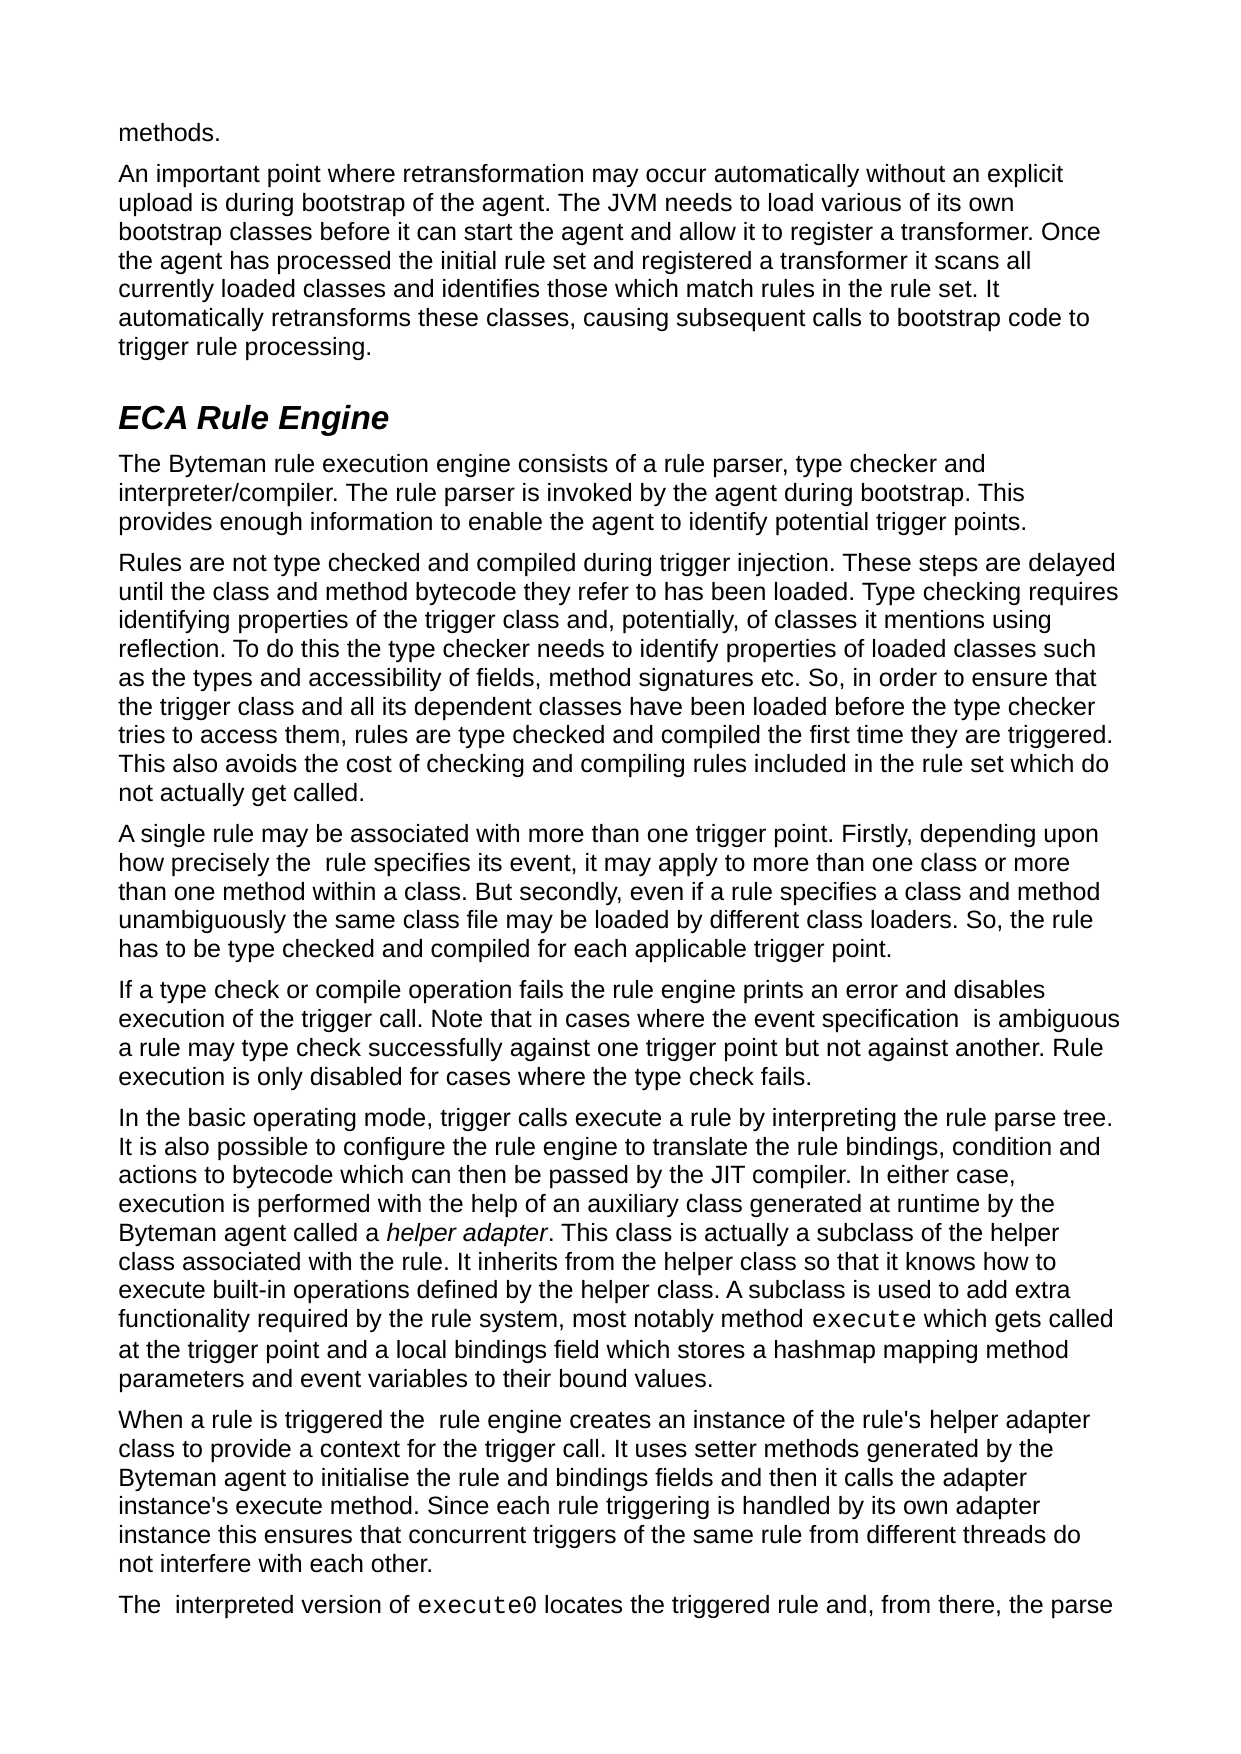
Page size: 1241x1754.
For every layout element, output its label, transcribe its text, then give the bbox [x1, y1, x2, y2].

text In the basic operating mode, trigger calls execute a rule by interpreting the rule parse tree. It is also possible to configure the rule engine to translate the rule bindings, condition and actions to bytecode which can then be passed by the JIT compiler. In either case, execution is performed with the help of an auxiliary class generated at runtime by the Byteman agent called a helper adapter. This class is actually a subclass of the helper class associated with the rule. It inherits from the helper class so that it knows how to execute built-in operations defined by the helper class. A subclass is used to add extra functionality required by the rule system, most notably method execute which gets called at the trigger point and a local bindings field which stores a hashmap mapping method parameters and event variables to their bound values. [118, 1103, 1122, 1392]
text An important point where retransformation may occur automatically without an explicit upload is during bootstrap of the agent. The JVM needs to load various of its own bootstrap classes before it can start the agent and allow it to register a transformer. Once the agent has processed the initial rule set and registered a transformer it scans all currently loaded classes and identifies those which match rules in the rule set. It automatically retransforms these classes, causing subsequent calls to bootstrap code to trigger rule processing. [118, 159, 1122, 361]
text A single rule may be associated with more than one trigger point. Firstly, depending upon how precisely the rule specifies its event, it may apply to more than one class or more than one method within a class. But secondly, even if a rule specifies a class and method unambiguously the same class file may be loaded by different class loaders. So, the rule has to be type checked and compiled for each applicable trigger point. [118, 819, 1122, 963]
subtitle ECA Rule Engine [118, 398, 1122, 437]
text The interpreted version of execute0 locates the triggered rule and, from there, the parse [118, 1590, 1122, 1621]
text Rules are not type checked and compiled during trigger injection. These steps are delayed until the class and method bytecode they refer to has been loaded. Type checking requires identifying properties of the trigger class and, potentially, of classes it mentions using reflection. To do this the type checker needs to identify properties of loaded classes such as the types and accessibility of fields, method signatures etc. So, in order to ensure that the trigger class and all its dependent classes have been loaded before the type checker tries to access them, rules are type checked and compiled the first time they are triggered. This also avoids the cost of checking and compiling rules included in the rule set which do not actually get called. [118, 548, 1122, 807]
text If a type check or compile operation fails the rule engine prints an error and disables execution of the trigger call. Note that in cases where the event specification is ambiguous a rule may type check successfully against one trigger point but not against another. Rule execution is only disabled for cases where the type check fails. [118, 975, 1122, 1090]
text methods. [118, 118, 1122, 147]
text When a rule is triggered the rule engine creates an instance of the rule's helper adapter class to provide a context for the trigger call. It uses setter methods generated by the Byteman agent to initialise the rule and bindings fields and then it calls the adapter instance's execute method. Since each rule triggering is handled by its own adapter instance this ensures that concurrent triggers of the same rule from different threads do not interfere with each other. [118, 1405, 1122, 1577]
text The Byteman rule execution engine consists of a rule parser, type checker and interpreter/compiler. The rule parser is invoked by the agent during bootstrap. This provides enough information to enable the agent to identify potential trigger points. [118, 449, 1122, 535]
